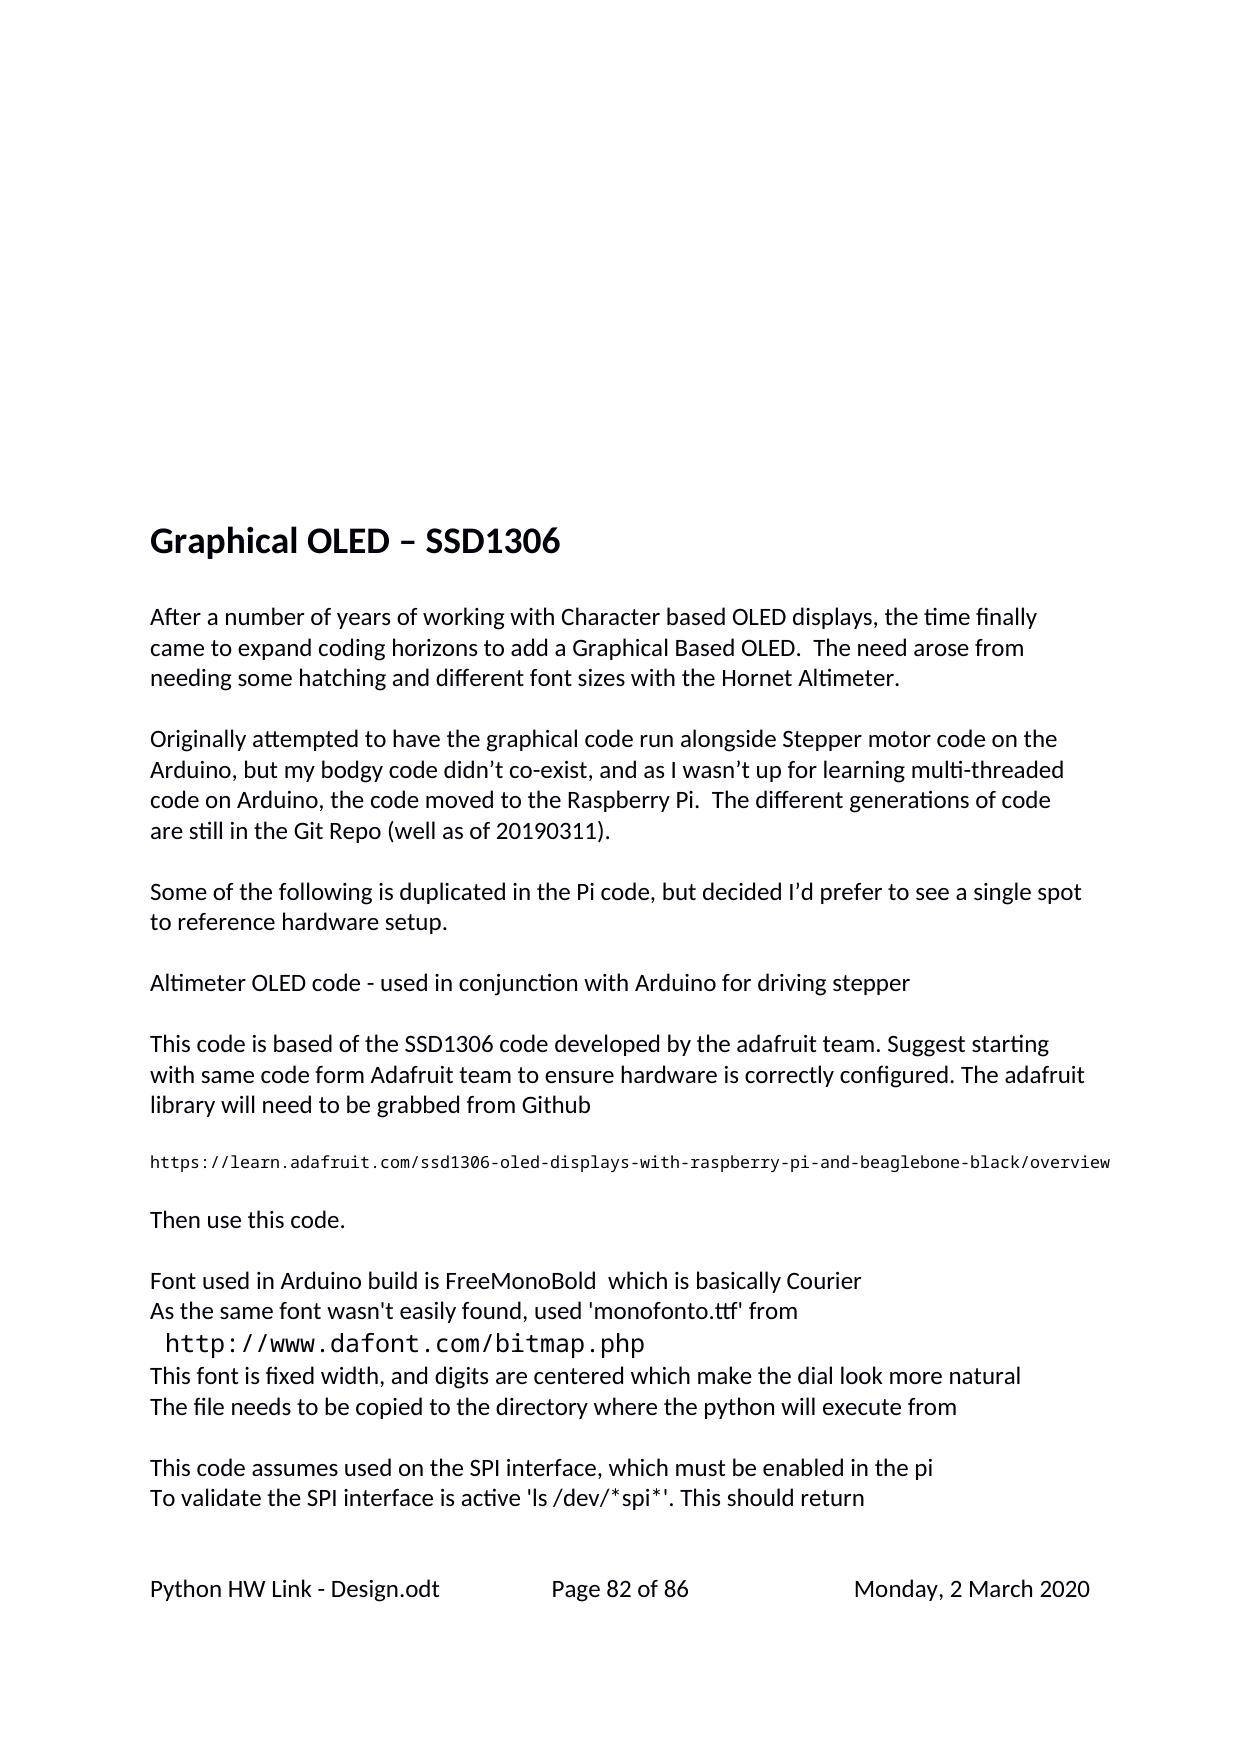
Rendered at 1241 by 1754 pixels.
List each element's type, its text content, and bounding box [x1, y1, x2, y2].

text As the same font wasn't easily found, used 'monofonto.ttf' from [150, 1296, 1090, 1326]
text Altimeter OLED code - used in conjunction with Arduino for driving stepper [150, 968, 1090, 998]
subtitle Graphical OLED – SSD1306 [150, 517, 1090, 562]
text Originally attempted to have the graphical code run alongside Stepper motor code on the Arduino, but my bodgy code didn’t co-exist, and as I wasn’t up for learning multi-threaded code on Arduino, the code moved to the Raspberry Pi. The different generations of code are still in the Git Repo (well as of 20190311). [150, 723, 1090, 846]
text The file needs to be copied to the directory where the python will execute from [150, 1391, 1090, 1421]
text To validate the SPI interface is active 'ls /dev/*spi*'. This should return [150, 1482, 1090, 1513]
text This code assumes used on the SPI interface, which must be enabled in the pi [150, 1452, 1090, 1482]
text After a number of years of working with Character based OLED displays, the time finally came to expand coding horizons to add a Graphical Based OLED. The need arose from needing some hatching and different font sizes with the Hornet Altimeter. [150, 601, 1090, 693]
text This font is fixed width, and digits are centered which make the dial look more natural [150, 1360, 1090, 1391]
text Then use this code. [150, 1204, 1090, 1234]
text Some of the following is duplicated in the Pi code, but decided I’d prefer to see a single spot to reference hardware setup. [150, 876, 1090, 937]
text This code is based of the SSD1306 code developed by the adafruit team. Suggest starting with same code form Adafruit team to ensure hardware is correctly configured. The adafruit library will need to be grabbed from Github [150, 1029, 1090, 1120]
text http://www.dafont.com/bitmap.php [150, 1326, 1090, 1360]
text https://learn.adafruit.com/ssd1306-oled-displays-with-raspberry-pi-and-beaglebone-black/overview [150, 1151, 1149, 1173]
text Font used in Arduino build is FreeMonoBold which is basically Courier [150, 1265, 1090, 1296]
